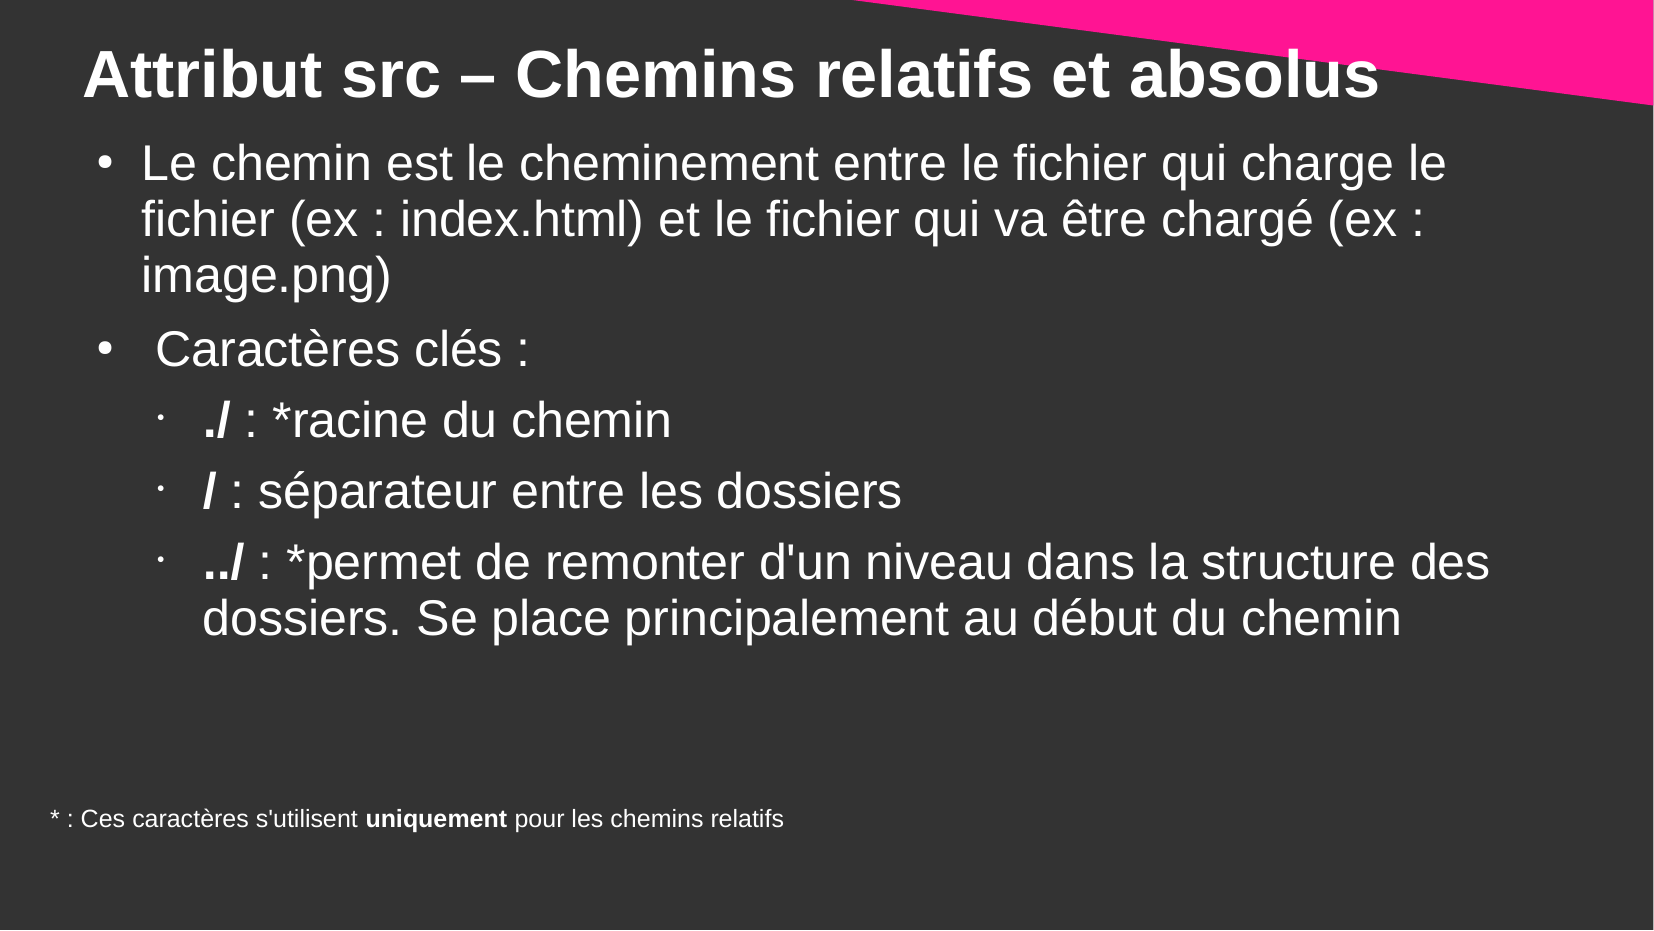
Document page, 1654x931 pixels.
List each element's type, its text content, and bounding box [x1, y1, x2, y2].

text_box * : Ces caractères s'utilisent uniquement pour les chemins relatifs [35, 797, 1654, 931]
text_box [852, 0, 1654, 106]
title Attribut src – Chemins relatifs et absolus [82, 37, 1571, 122]
list Le chemin est le cheminement entre le fichier qui charge le fichier (ex : index.html) et le fichier qui va être chargé (ex : image.png) Caractères clés : ./ : *racine du chemin / : séparateur entre les dossiers ../ : *permet de remonter d'un niveau dans la structure des dossiers. Se place principalement au début du chemin [80, 135, 1546, 650]
